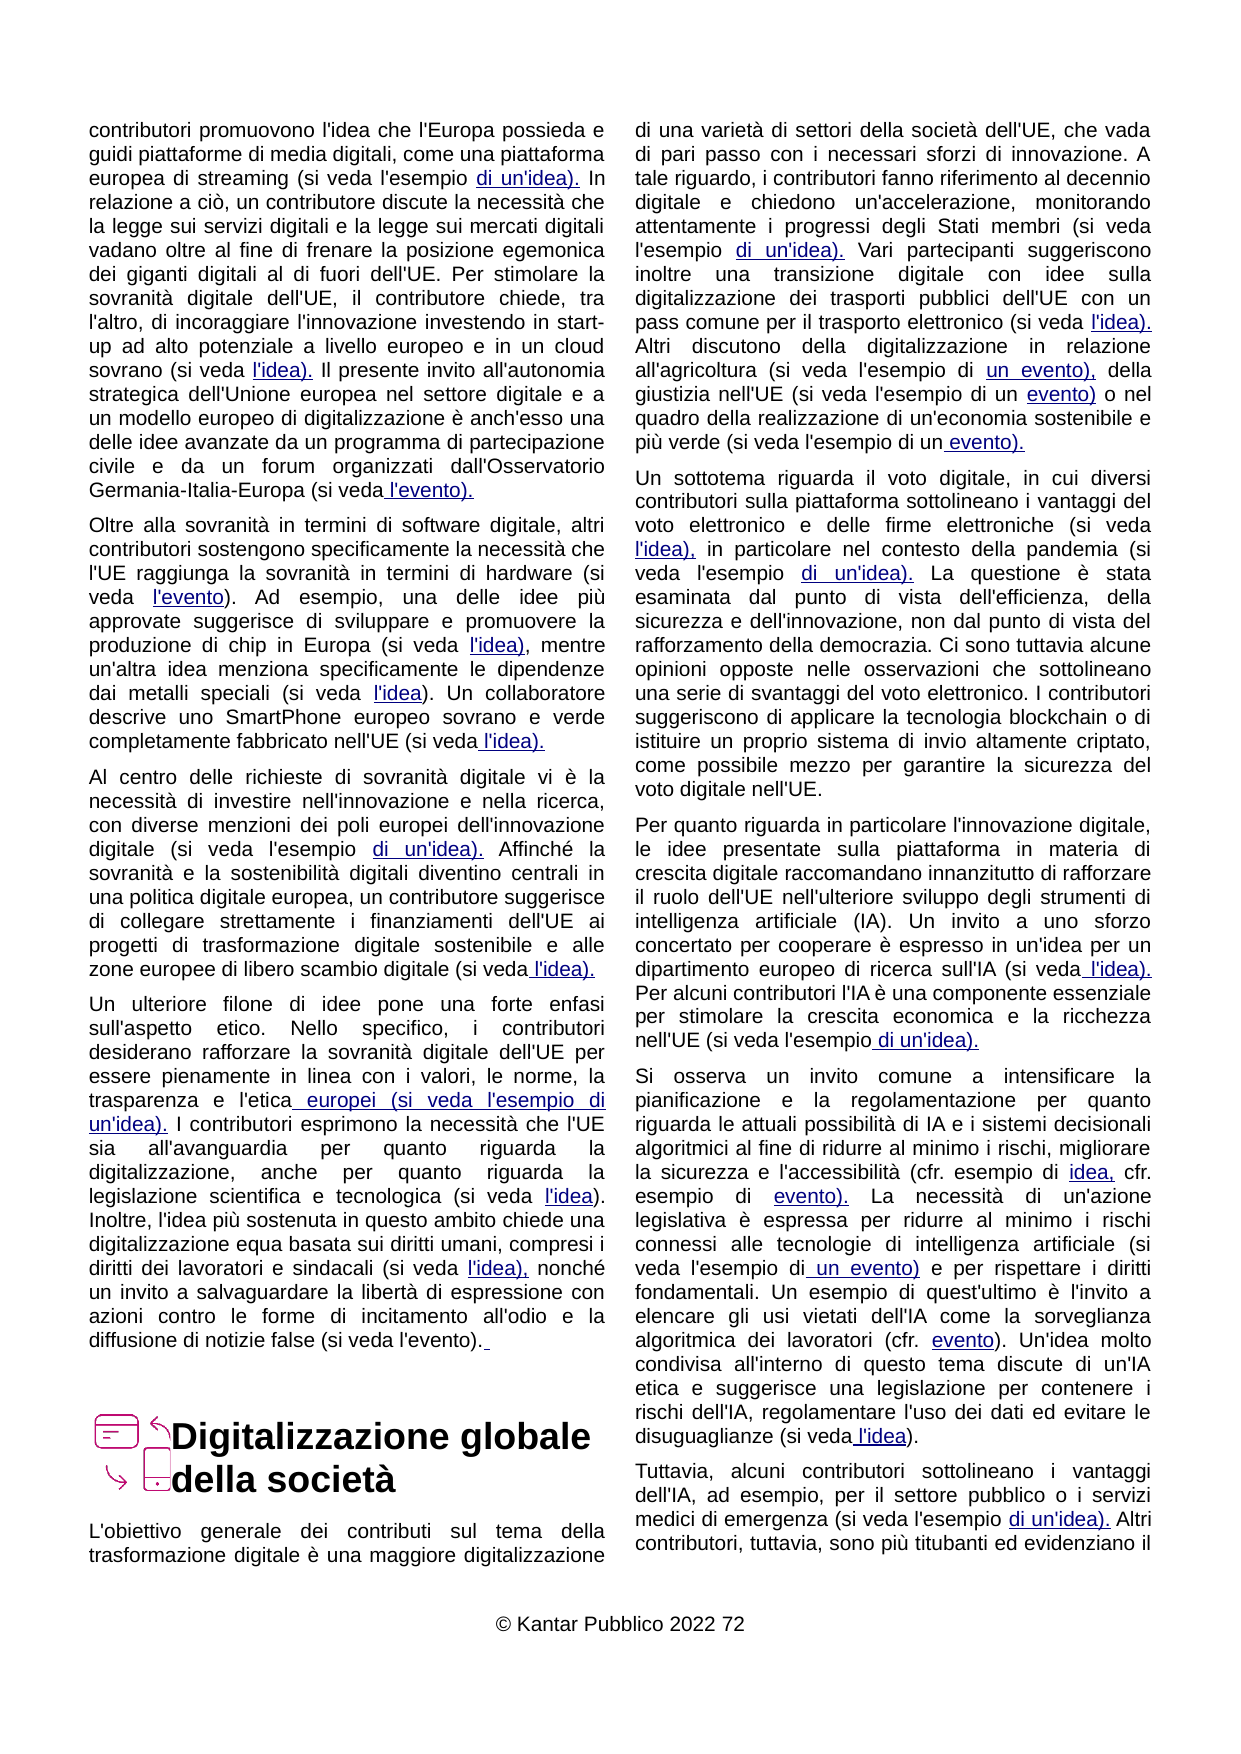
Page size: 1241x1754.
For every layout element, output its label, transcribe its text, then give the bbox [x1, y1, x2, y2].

text Un sottotema riguarda il voto digitale, in cui diversi contributori sulla piattaforma sottolineano i vantaggi del voto elettronico e delle firme elettroniche (si veda l'idea), in particolare nel contesto della pandemia (si veda l'esempio di un'idea). La questione è stata esaminata dal punto di vista dell'efficienza, della sicurezza e dell'innovazione, non dal punto di vista del rafforzamento della democrazia. Ci sono tuttavia alcune opinioni opposte nelle osservazioni che sottolineano una serie di svantaggi del voto elettronico. I contributori suggeriscono di applicare la tecnologia blockchain o di istituire un proprio sistema di invio altamente criptato, come possibile mezzo per garantire la sicurezza del voto digitale nell'UE. [635, 465, 1152, 801]
subtitle Digitalizzazione globale della società [88, 1414, 605, 1501]
text Per quanto riguarda in particolare l'innovazione digitale, le idee presentate sulla piattaforma in materia di crescita digitale raccomandano innanzitutto di rafforzare il ruolo dell'UE nell'ulteriore sviluppo degli strumenti di intelligenza artificiale (IA). Un invito a uno sforzo concertato per cooperare è espresso in un'idea per un dipartimento europeo di ricerca sull'IA (si veda l'idea). Per alcuni contributori l'IA è una componente essenziale per stimolare la crescita economica e la ricchezza nell'UE (si veda l'esempio di un'idea). [635, 813, 1152, 1052]
text Oltre alla sovranità in termini di software digitale, altri contributori sostengono specificamente la necessità che l'UE raggiunga la sovranità in termini di hardware (si veda l'evento). Ad esempio, una delle idee più approvate suggerisce di sviluppare e promuovere la produzione di chip in Europa (si veda l'idea), mentre un'altra idea menziona specificamente le dipendenze dai metalli speciali (si veda l'idea). Un collaboratore descrive uno SmartPhone europeo sovrano e verde completamente fabbricato nell'UE (si veda l'idea). [88, 513, 605, 753]
text Tuttavia, alcuni contributori sottolineano i vantaggi dell'IA, ad esempio, per il settore pubblico o i servizi medici di emergenza (si veda l'esempio di un'idea). Altri contributori, tuttavia, sono più titubanti ed evidenziano il [635, 1459, 1152, 1555]
picture [94, 1414, 171, 1491]
text Un ulteriore filone di idee pone una forte enfasi sull'aspetto etico. Nello specifico, i contributori desiderano rafforzare la sovranità digitale dell'UE per essere pienamente in linea con i valori, le norme, la trasparenza e l'etica europei (si veda l'esempio di un'idea). I contributori esprimono la necessità che l'UE sia all'avanguardia per quanto riguarda la digitalizzazione, anche per quanto riguarda la legislazione scientifica e tecnologica (si veda l'idea). Inoltre, l'idea più sostenuta in questo ambito chiede una digitalizzazione equa basata sui diritti umani, compresi i diritti dei lavoratori e sindacali (si veda l'idea), nonché un invito a salvaguardare la libertà di espressione con azioni contro le forme di incitamento all'odio e la diffusione di notizie false (si veda l'evento). [88, 992, 605, 1352]
text Al centro delle richieste di sovranità digitale vi è la necessità di investire nell'innovazione e nella ricerca, con diverse menzioni dei poli europei dell'innovazione digitale (si veda l'esempio di un'idea). Affinché la sovranità e la sostenibilità digitali diventino centrali in una politica digitale europea, un contributore suggerisce di collegare strettamente i finanziamenti dell'UE ai progetti di trasformazione digitale sostenibile e alle zone europee di libero scambio digitale (si veda l'idea). [88, 765, 605, 980]
text contributori promuovono l'idea che l'Europa possieda e guidi piattaforme di media digitali, come una piattaforma europea di streaming (si veda l'esempio di un'idea). In relazione a ciò, un contributore discute la necessità che la legge sui servizi digitali e la legge sui mercati digitali vadano oltre al fine di frenare la posizione egemonica dei giganti digitali al di fuori dell'UE. Per stimolare la sovranità digitale dell'UE, il contributore chiede, tra l'altro, di incoraggiare l'innovazione investendo in start-up ad alto potenziale a livello europeo e in un cloud sovrano (si veda l'idea). Il presente invito all'autonomia strategica dell'Unione europea nel settore digitale e a un modello europeo di digitalizzazione è anch'esso una delle idee avanzate da un programma di partecipazione civile e da un forum organizzati dall'Osservatorio Germania-Italia-Europa (si veda l'evento). [88, 118, 605, 501]
text Si osserva un invito comune a intensificare la pianificazione e la regolamentazione per quanto riguarda le attuali possibilità di IA e i sistemi decisionali algoritmici al fine di ridurre al minimo i rischi, migliorare la sicurezza e l'accessibilità (cfr. esempio di idea, cfr. esempio di evento). La necessità di un'azione legislativa è espressa per ridurre al minimo i rischi connessi alle tecnologie di intelligenza artificiale (si veda l'esempio di un evento) e per rispettare i diritti fondamentali. Un esempio di quest'ultimo è l'invito a elencare gli usi vietati dell'IA come la sorveglianza algoritmica dei lavoratori (cfr. evento). Un'idea molto condivisa all'interno di questo tema discute di un'IA etica e suggerisce una legislazione per contenere i rischi dell'IA, regolamentare l'uso dei dati ed evitare le disuguaglianze (si veda l'idea). [635, 1064, 1152, 1447]
text L'obiettivo generale dei contributi sul tema della trasformazione digitale è una maggiore digitalizzazione [88, 1519, 605, 1567]
text di una varietà di settori della società dell'UE, che vada di pari passo con i necessari sforzi di innovazione. A tale riguardo, i contributori fanno riferimento al decennio digitale e chiedono un'accelerazione, monitorando attentamente i progressi degli Stati membri (si veda l'esempio di un'idea). Vari partecipanti suggeriscono inoltre una transizione digitale con idee sulla digitalizzazione dei trasporti pubblici dell'UE con un pass comune per il trasporto elettronico (si veda l'idea). Altri discutono della digitalizzazione in relazione all'agricoltura (si veda l'esempio di un evento), della giustizia nell'UE (si veda l'esempio di un evento) o nel quadro della realizzazione di un'economia sostenibile e più verde (si veda l'esempio di un evento). [635, 118, 1152, 453]
